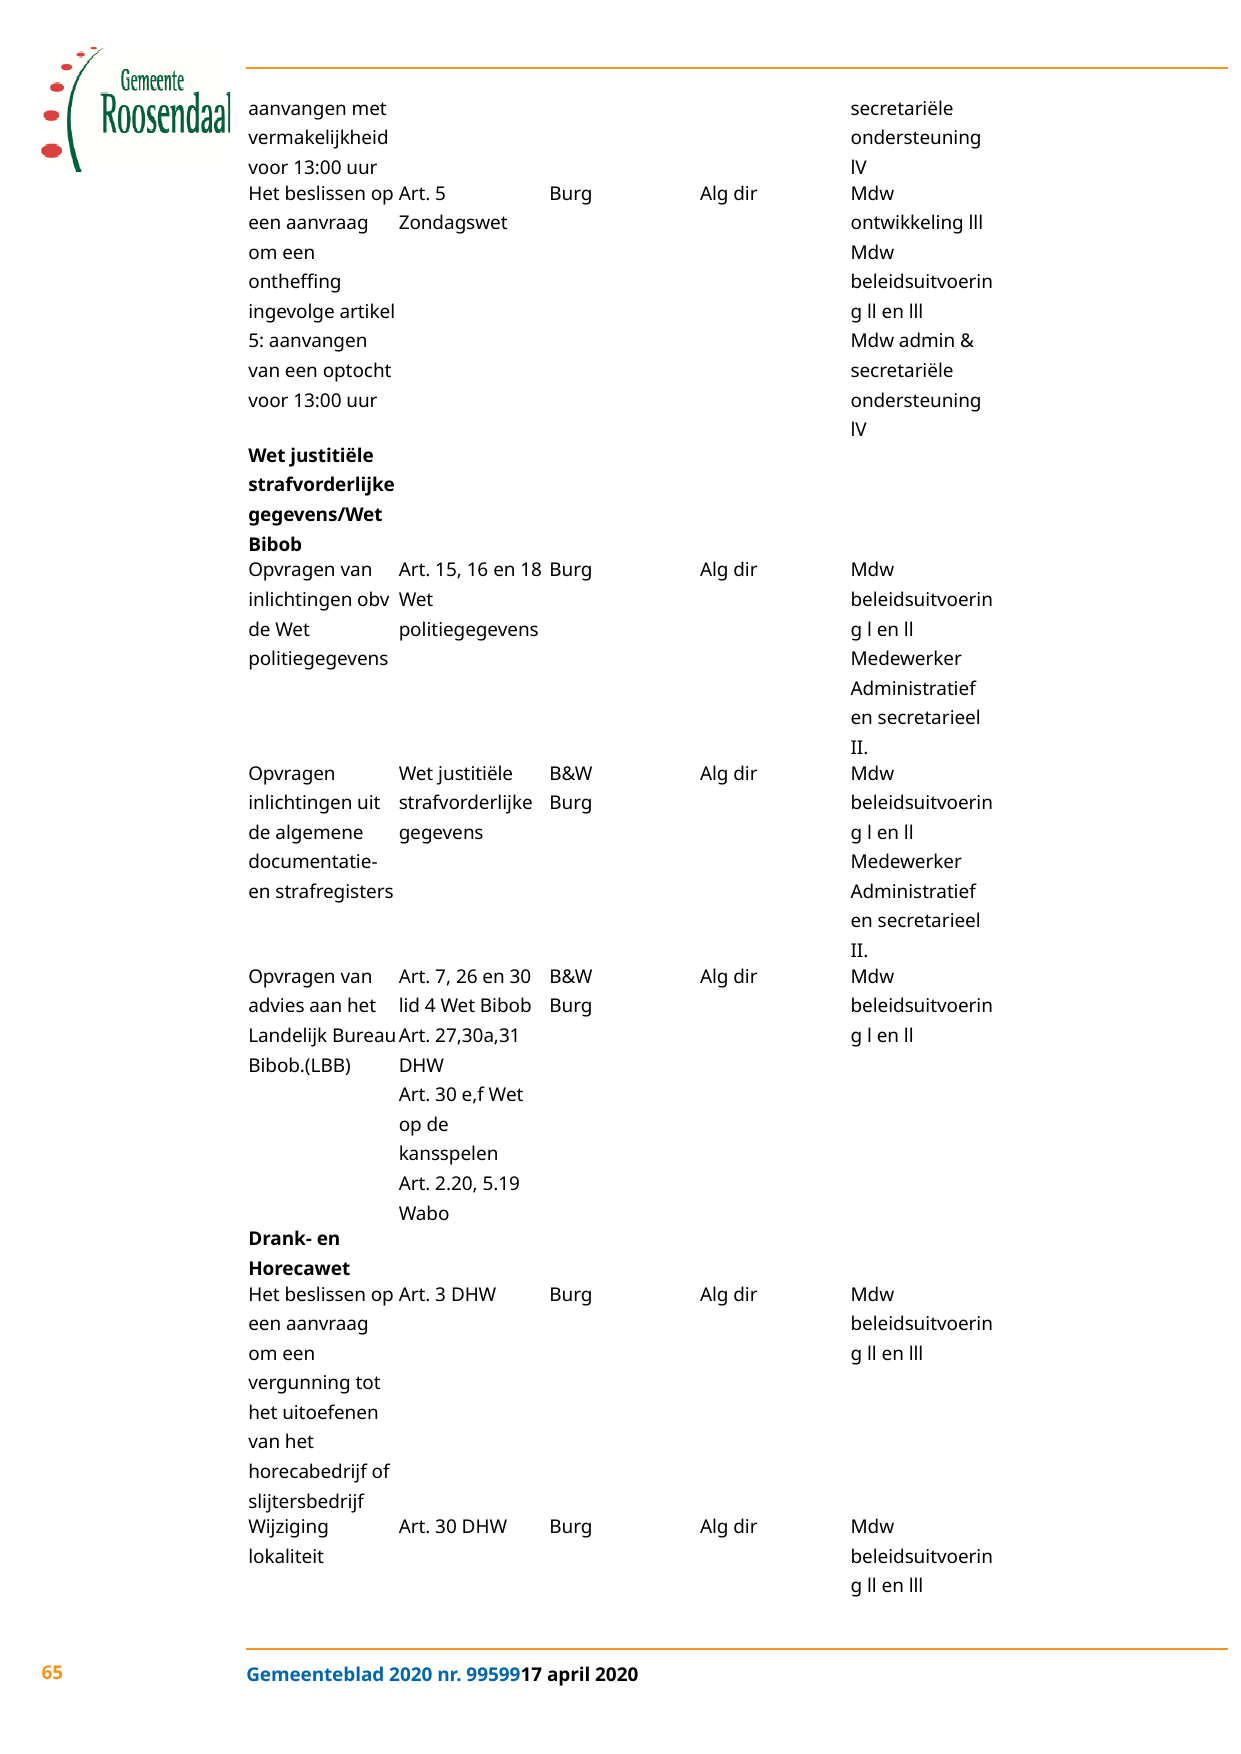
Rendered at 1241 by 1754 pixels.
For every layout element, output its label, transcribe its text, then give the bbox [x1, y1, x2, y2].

table_cell Art. 15, 16 en 18 Wet politiegegevens [399, 557, 549, 760]
table_cell Burg [549, 1281, 700, 1513]
table_cell B&W Burg [549, 760, 700, 963]
table_cell [700, 1225, 850, 1281]
table_cell Alg dir [700, 557, 850, 760]
table_cell B&W Burg [549, 963, 700, 1225]
table_cell Mdw beleidsuitvoering l en ll [850, 963, 1001, 1225]
table_cell Art. 7, 26 en 30 lid 4 Wet Bibob Art. 27,30a,31 DHW Art. 30 e,f Wet op de kansspelen Art. 2.20, 5.19 Wabo [399, 963, 549, 1225]
table_cell Het beslissen op een aanvraag om een vergunning tot het uitoefenen van het horecabedrijf of slijtersbedrijf [248, 1281, 398, 1513]
table_cell [700, 442, 850, 557]
table_cell Het beslissen op een aanvraag om een ontheffing ingevolge artikel 5: aanvangen van een optocht voor 13:00 uur [248, 180, 398, 442]
table_cell Burg [549, 180, 700, 442]
table_cell Wet justitiële strafvorderlijke gegevens/Wet Bibob [248, 442, 398, 557]
table_cell Opvragen van inlichtingen obv de Wet politiegegevens [248, 557, 398, 760]
table_cell Opvragen inlichtingen uit de algemene documentatie- en strafregisters [248, 760, 398, 963]
table_cell Wet justitiële strafvorderlijke gegevens [399, 760, 549, 963]
table_cell [1001, 760, 1152, 963]
table_cell Mdw beleidsuitvoering ll en lll [850, 1281, 1001, 1513]
table_cell Mdw beleidsuitvoering l en ll Medewerker Administratief en secretarieel II. [850, 760, 1001, 963]
table_cell [1001, 1514, 1152, 1598]
table_cell [1001, 95, 1152, 180]
table_cell Burg [549, 557, 700, 760]
table_cell Alg dir [700, 963, 850, 1225]
table_cell Art. 3 DHW [399, 1281, 549, 1513]
table_cell Art. 30 DHW [399, 1514, 549, 1598]
table_cell [549, 1225, 700, 1281]
table_cell Alg dir [700, 1514, 850, 1598]
table_cell Wijziging lokaliteit [248, 1514, 398, 1598]
table_cell [1001, 557, 1152, 760]
table_cell [399, 442, 549, 557]
table_cell [549, 442, 700, 557]
table_cell Burg [549, 1514, 700, 1598]
table_cell Drank- en Horecawet [248, 1225, 398, 1281]
table_cell [549, 95, 700, 180]
table_cell Alg dir [700, 180, 850, 442]
table_cell [399, 95, 549, 180]
table_cell Alg dir [700, 1281, 850, 1513]
table_cell Mdw ontwikkeling lll Mdw beleidsuitvoering ll en lll Mdw admin & secretariële ondersteuning lV [850, 180, 1001, 442]
table_cell [1001, 1225, 1152, 1281]
table_cell [1001, 1281, 1152, 1513]
table_cell [399, 1225, 549, 1281]
table_cell Mdw beleidsuitvoering ll en lll [850, 1514, 1001, 1598]
table_cell Opvragen van advies aan het Landelijk Bureau Bibob.(LBB) [248, 963, 398, 1225]
picture [41, 47, 231, 172]
table_cell [850, 1225, 1001, 1281]
table_cell [850, 442, 1001, 557]
table_cell aanvangen met vermakelijkheid voor 13:00 uur [248, 95, 398, 180]
table_cell Mdw beleidsuitvoering l en ll Medewerker Administratief en secretarieel II. [850, 557, 1001, 760]
table_cell [1001, 963, 1152, 1225]
table_cell [1001, 442, 1152, 557]
table_cell [1001, 180, 1152, 442]
table_cell secretariële ondersteuning lV [850, 95, 1001, 180]
table_cell Art. 5 Zondagswet [399, 180, 549, 442]
table_cell [700, 95, 850, 180]
table_cell Alg dir [700, 760, 850, 963]
